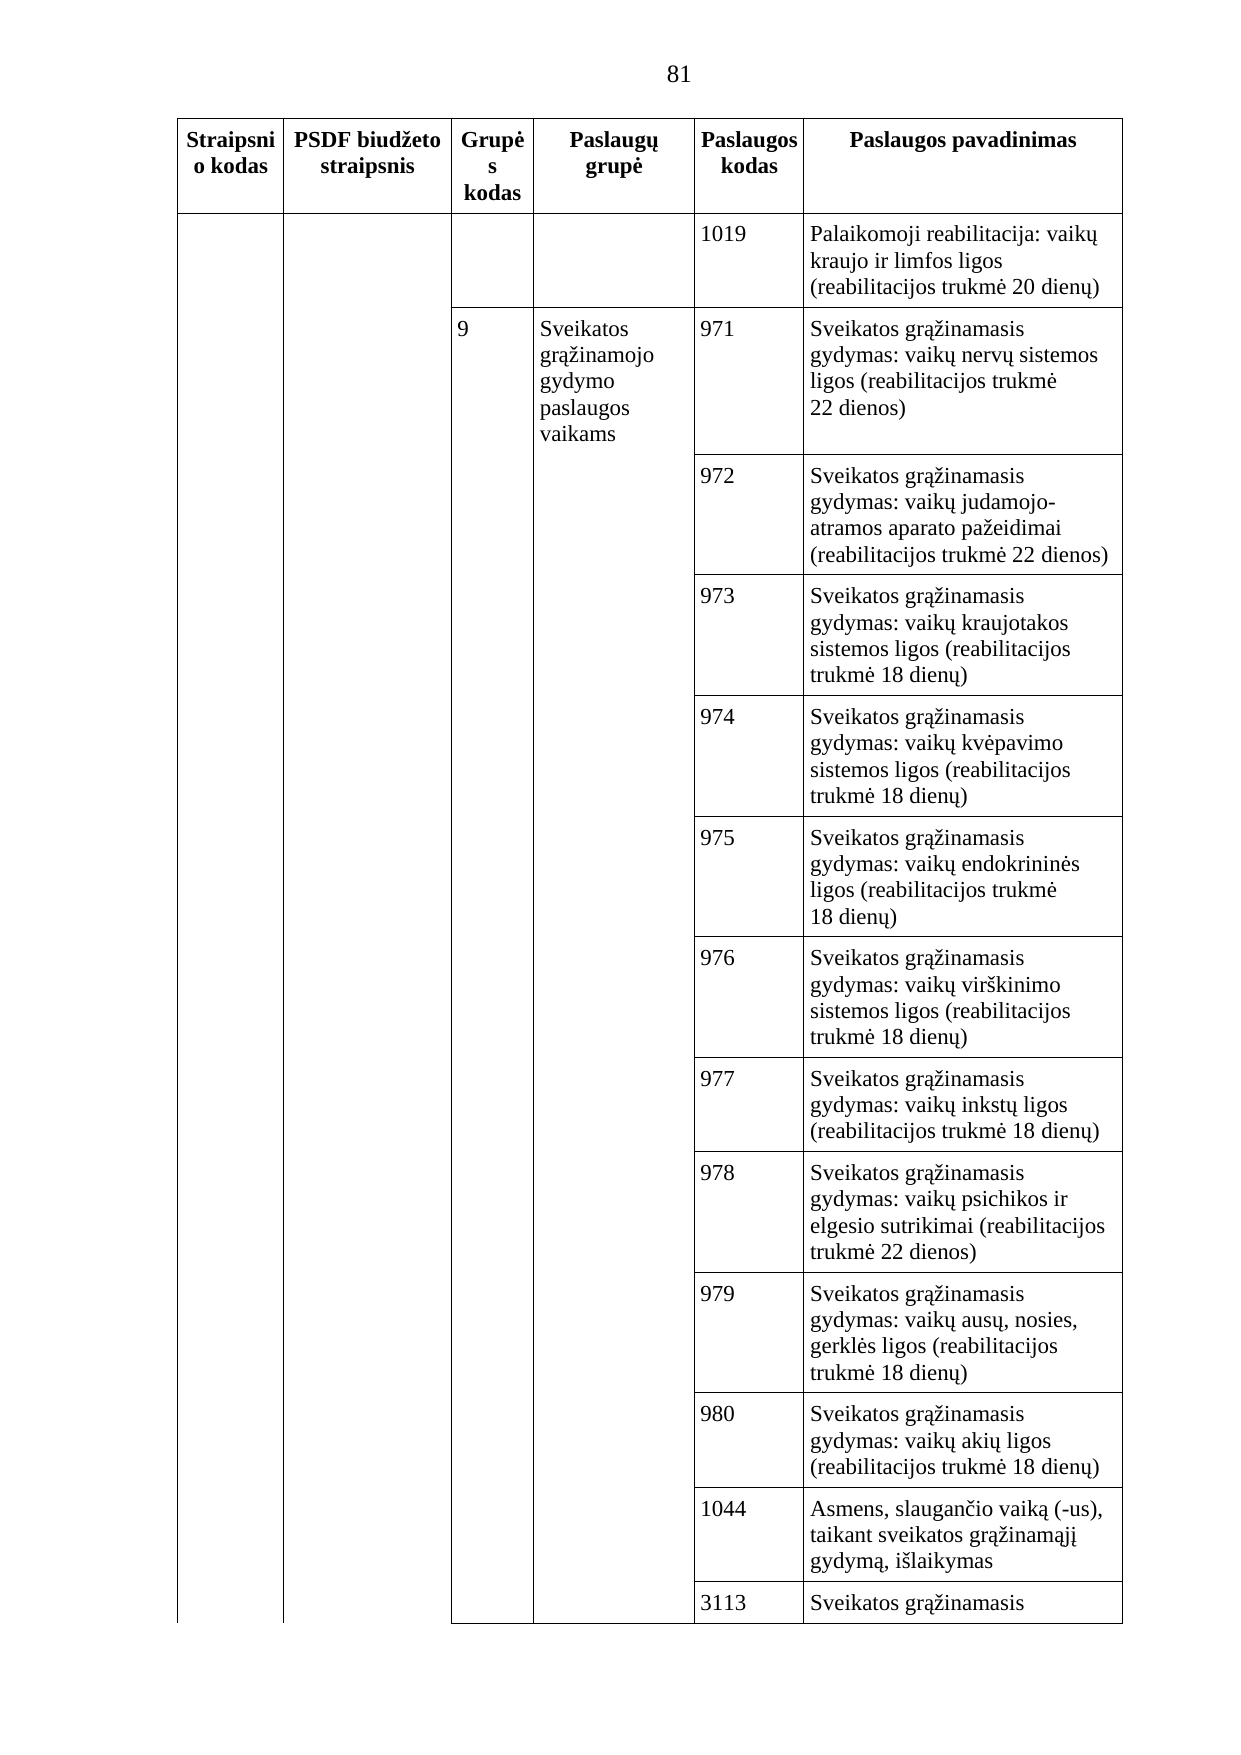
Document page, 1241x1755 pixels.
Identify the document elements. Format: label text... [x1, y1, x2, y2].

table_cell [284, 1487, 451, 1581]
table_cell [178, 574, 283, 695]
table_cell [284, 1581, 451, 1622]
table_cell [178, 936, 283, 1057]
table_cell [284, 695, 451, 816]
table_cell [284, 214, 451, 307]
table_cell [284, 1057, 451, 1151]
table_cell Sveikatos grąžinamasis gydymas: vaikų inkstų ligos (reabilitacijos trukmė 18 dienų) [804, 1058, 1122, 1151]
table_cell Sveikatos grąžinamasis gydymas: vaikų nervų sistemos ligos (reabilitacijos trukmė 22 dienos) [804, 308, 1122, 454]
table_cell [534, 1392, 694, 1487]
table_cell 971 [695, 308, 803, 454]
table_cell [178, 454, 283, 574]
table_cell 1044 [695, 1488, 803, 1581]
table_cell [452, 574, 533, 695]
table_cell [534, 936, 694, 1057]
table_cell [178, 1581, 283, 1622]
table_cell [284, 454, 451, 574]
table_cell [178, 695, 283, 816]
table_cell [534, 1151, 694, 1272]
table_cell [452, 454, 533, 574]
table_cell [284, 1151, 451, 1272]
table_cell [452, 936, 533, 1057]
table_cell 975 [695, 817, 803, 936]
table_cell [178, 214, 283, 307]
table_cell [534, 1057, 694, 1151]
table_cell Sveikatos grąžinamasis gydymas: vaikų akių ligos (reabilitacijos trukmė 18 dienų) [804, 1393, 1122, 1487]
table_cell Sveikatos grąžinamasis gydymas: vaikų judamojo-atramos aparato pažeidimai (reabilitacijos trukmė 22 dienos) [804, 455, 1122, 574]
table_cell 973 [695, 575, 803, 695]
table_cell Sveikatos grąžinamojo gydymo paslaugos vaikams [534, 308, 694, 454]
table_header Paslaugos kodas [695, 119, 803, 212]
table_cell [534, 695, 694, 816]
table_cell [534, 1487, 694, 1622]
table_cell [452, 1151, 533, 1272]
table_cell Sveikatos grąžinamasis gydymas: vaikų kvėpavimo sistemos ligos (reabilitacijos trukmė 18 dienų) [804, 696, 1122, 816]
table_cell [178, 1151, 283, 1272]
table_cell Asmens, slaugančio vaiką (-us), taikant sveikatos grąžinamąjį gydymą, išlaikymas [804, 1488, 1122, 1581]
table_cell Sveikatos grąžinamasis gydymas: vaikų psichikos ir elgesio sutrikimai (reabilitacijos trukmė 22 dienos) [804, 1152, 1122, 1272]
table_cell Sveikatos grąžinamasis gydymas: vaikų virškinimo sistemos ligos (reabilitacijos trukmė 18 dienų) [804, 937, 1122, 1057]
table_cell [284, 574, 451, 695]
table_cell [452, 214, 533, 307]
table_cell 1019 [695, 214, 803, 307]
table_header Paslaugos pavadinimas [804, 119, 1122, 212]
table_cell [534, 214, 694, 307]
table_cell [452, 695, 533, 816]
table_cell [284, 936, 451, 1057]
table_cell Sveikatos grąžinamasis gydymas: vaikų endokrininės ligos (reabilitacijos trukmė 18 dienų) [804, 817, 1122, 936]
table_cell [452, 816, 533, 936]
table_cell [284, 1272, 451, 1392]
table_cell [534, 1272, 694, 1392]
table_cell 976 [695, 937, 803, 1057]
table_cell [178, 1272, 283, 1392]
table_header Paslaugų grupė [534, 119, 694, 212]
table_cell [178, 1487, 283, 1581]
table_cell [534, 454, 694, 574]
table_cell 972 [695, 455, 803, 574]
table_cell [178, 816, 283, 936]
table_cell 980 [695, 1393, 803, 1487]
table_cell 977 [695, 1058, 803, 1151]
table_cell [452, 1057, 533, 1151]
table_cell [178, 1392, 283, 1487]
table_cell [178, 1057, 283, 1151]
table_cell 3113 [695, 1582, 803, 1622]
table_cell [452, 1392, 533, 1487]
table_cell Palaikomoji reabilitacija: vaikų kraujo ir limfos ligos (reabilitacijos trukmė 20 dienų) [804, 214, 1122, 307]
table_header PSDF biudžeto straipsnis [284, 119, 451, 212]
table_cell [452, 1272, 533, 1392]
table_cell [284, 1392, 451, 1487]
table_cell [284, 816, 451, 936]
table_cell [284, 307, 451, 454]
table_cell 974 [695, 696, 803, 816]
table_cell Sveikatos grąžinamasis gydymas: vaikų ausų, nosies, gerklės ligos (reabilitacijos trukmė 18 dienų) [804, 1273, 1122, 1392]
table_cell 9 [452, 308, 533, 454]
table_cell 979 [695, 1273, 803, 1392]
table_cell 978 [695, 1152, 803, 1272]
table_cell [452, 1487, 533, 1622]
table_cell [534, 816, 694, 936]
table_cell [178, 307, 283, 454]
table_cell Sveikatos grąžinamasis [804, 1582, 1122, 1622]
table_cell Sveikatos grąžinamasis gydymas: vaikų kraujotakos sistemos ligos (reabilitacijos trukmė 18 dienų) [804, 575, 1122, 695]
table_header Straipsnio kodas [178, 119, 283, 212]
table_header Grupės kodas [452, 119, 533, 212]
table_cell [534, 574, 694, 695]
